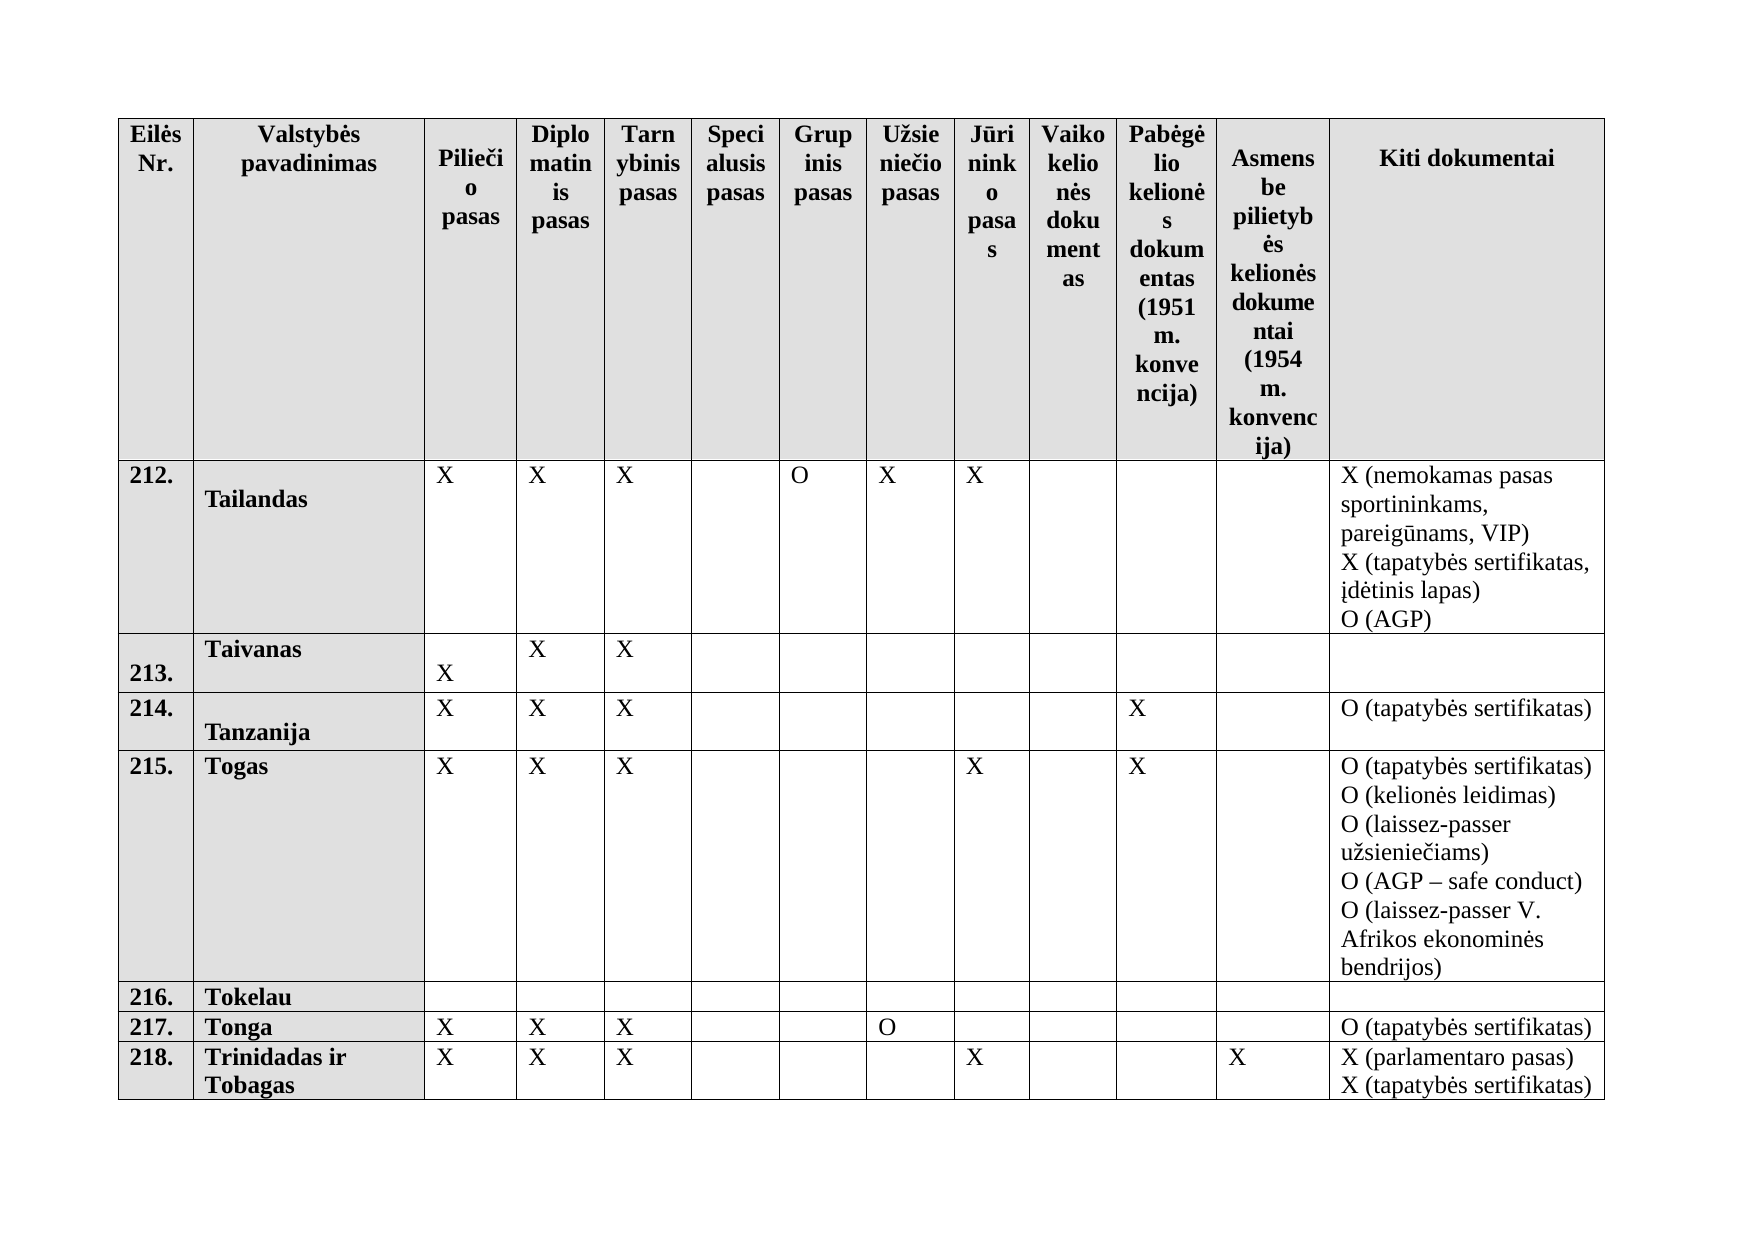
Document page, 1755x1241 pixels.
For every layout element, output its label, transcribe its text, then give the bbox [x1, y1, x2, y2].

table_cell 214. [119, 693, 193, 750]
table_cell X [605, 693, 691, 750]
table_cell Trinidadas ir Tobagas [194, 1042, 424, 1099]
table_cell [692, 461, 779, 633]
table_cell X [517, 1012, 604, 1041]
table_cell [780, 634, 866, 692]
table_cell O (tapatybės sertifikatas) [1330, 1012, 1604, 1041]
table_cell X [517, 693, 604, 750]
table_cell [1030, 982, 1116, 1011]
table_cell [780, 751, 866, 981]
table_cell X [1217, 1042, 1329, 1099]
table_cell [1030, 751, 1116, 981]
table_cell X [425, 693, 516, 750]
table_header Užsieniečio pasas [867, 119, 954, 459]
table_cell [955, 634, 1029, 692]
table_cell X [605, 461, 691, 633]
table_cell [955, 1012, 1029, 1041]
table_cell [692, 982, 779, 1011]
table_cell [1117, 1012, 1216, 1041]
table_header Pabėgėlio kelionės dokumentas (1951 m. konvencija) [1117, 119, 1216, 459]
table_cell 216. [119, 982, 193, 1011]
table_cell X [955, 1042, 1029, 1099]
table_cell 215. [119, 751, 193, 981]
table_cell [692, 693, 779, 750]
table_cell [1217, 634, 1329, 692]
table_header Asmens be pilietybės kelionės dokumentai (1954 m. konvencija) [1217, 119, 1329, 459]
table_cell Tonga [194, 1012, 424, 1041]
table_cell [955, 982, 1029, 1011]
table_cell X [425, 751, 516, 981]
table_cell [1117, 982, 1216, 1011]
table_cell O (tapatybės sertifikatas) [1330, 693, 1604, 750]
table_cell X [605, 634, 691, 692]
table_cell [1217, 751, 1329, 981]
table_cell Togas [194, 751, 424, 981]
table_cell X [425, 1042, 516, 1099]
table_cell 213. [119, 634, 193, 692]
table_cell [692, 751, 779, 981]
table_cell X [425, 1012, 516, 1041]
table_cell [867, 751, 954, 981]
table_header Diplomatinis pasas [517, 119, 604, 459]
table_cell X (nemokamas pasas sportininkams, pareigūnams, VIP) X (tapatybės sertifikatas, įdėtinis lapas) O (AGP) [1330, 461, 1604, 633]
table_cell [1217, 693, 1329, 750]
table_cell [955, 693, 1029, 750]
table_cell [867, 634, 954, 692]
table_header Vaiko kelionės dokumentas [1030, 119, 1116, 459]
table_header Specialusis pasas [692, 119, 779, 459]
table_cell X [605, 1042, 691, 1099]
table_cell [1217, 1012, 1329, 1041]
table_cell 217. [119, 1012, 193, 1041]
table_cell [1217, 982, 1329, 1011]
table_cell X [517, 751, 604, 981]
table_cell X [1117, 693, 1216, 750]
table_cell [1030, 1042, 1116, 1099]
table_cell X [517, 634, 604, 692]
table_cell [605, 982, 691, 1011]
table_cell [780, 1012, 866, 1041]
table_cell [780, 693, 866, 750]
table_cell [425, 982, 516, 1011]
table_cell X [867, 461, 954, 633]
table_cell X [517, 461, 604, 633]
table_cell X (parlamentaro pasas) X (tapatybės sertifikatas) [1330, 1042, 1604, 1099]
table_cell Tanzanija [194, 693, 424, 750]
table_header Tarnybinis pasas [605, 119, 691, 459]
table_cell Tailandas [194, 461, 424, 633]
table_header Jūrininko pasas [955, 119, 1029, 459]
table_cell O [780, 461, 866, 633]
table_cell [517, 982, 604, 1011]
table_cell 218. [119, 1042, 193, 1099]
table_cell X [605, 751, 691, 981]
table_cell [1117, 461, 1216, 633]
table_cell [1030, 693, 1116, 750]
table_cell [867, 1042, 954, 1099]
table_cell [1217, 461, 1329, 633]
table_cell [1030, 461, 1116, 633]
table_cell Taivanas [194, 634, 424, 692]
table_cell [1330, 634, 1604, 692]
table_cell [692, 1012, 779, 1041]
table_header Eilės Nr. [119, 119, 193, 459]
table_cell 212. [119, 461, 193, 633]
table_header Kiti dokumentai [1330, 119, 1604, 459]
table_cell X [605, 1012, 691, 1041]
table_cell [692, 634, 779, 692]
table_cell X [425, 461, 516, 633]
table_cell [1117, 634, 1216, 692]
table_cell X [955, 751, 1029, 981]
table_cell Tokelau [194, 982, 424, 1011]
table_cell [1117, 1042, 1216, 1099]
table_cell O (tapatybės sertifikatas) O (kelionės leidimas) O (laissez-passer užsieniečiams) O (AGP – safe conduct) O (laissez-passer V. Afrikos ekonominės bendrijos) [1330, 751, 1604, 981]
table_header Grupinis pasas [780, 119, 866, 459]
table_cell [780, 1042, 866, 1099]
table_cell [780, 982, 866, 1011]
table_cell X [517, 1042, 604, 1099]
table_cell [1330, 982, 1604, 1011]
table_header Valstybės pavadinimas [194, 119, 424, 459]
table_cell X [955, 461, 1029, 633]
table_cell O [867, 1012, 954, 1041]
table_cell X [1117, 751, 1216, 981]
table_cell [692, 1042, 779, 1099]
table_cell X [425, 634, 516, 692]
table_cell [867, 982, 954, 1011]
table_header Piliečio pasas [425, 119, 516, 459]
table_cell [867, 693, 954, 750]
table_cell [1030, 1012, 1116, 1041]
table_cell [1030, 634, 1116, 692]
